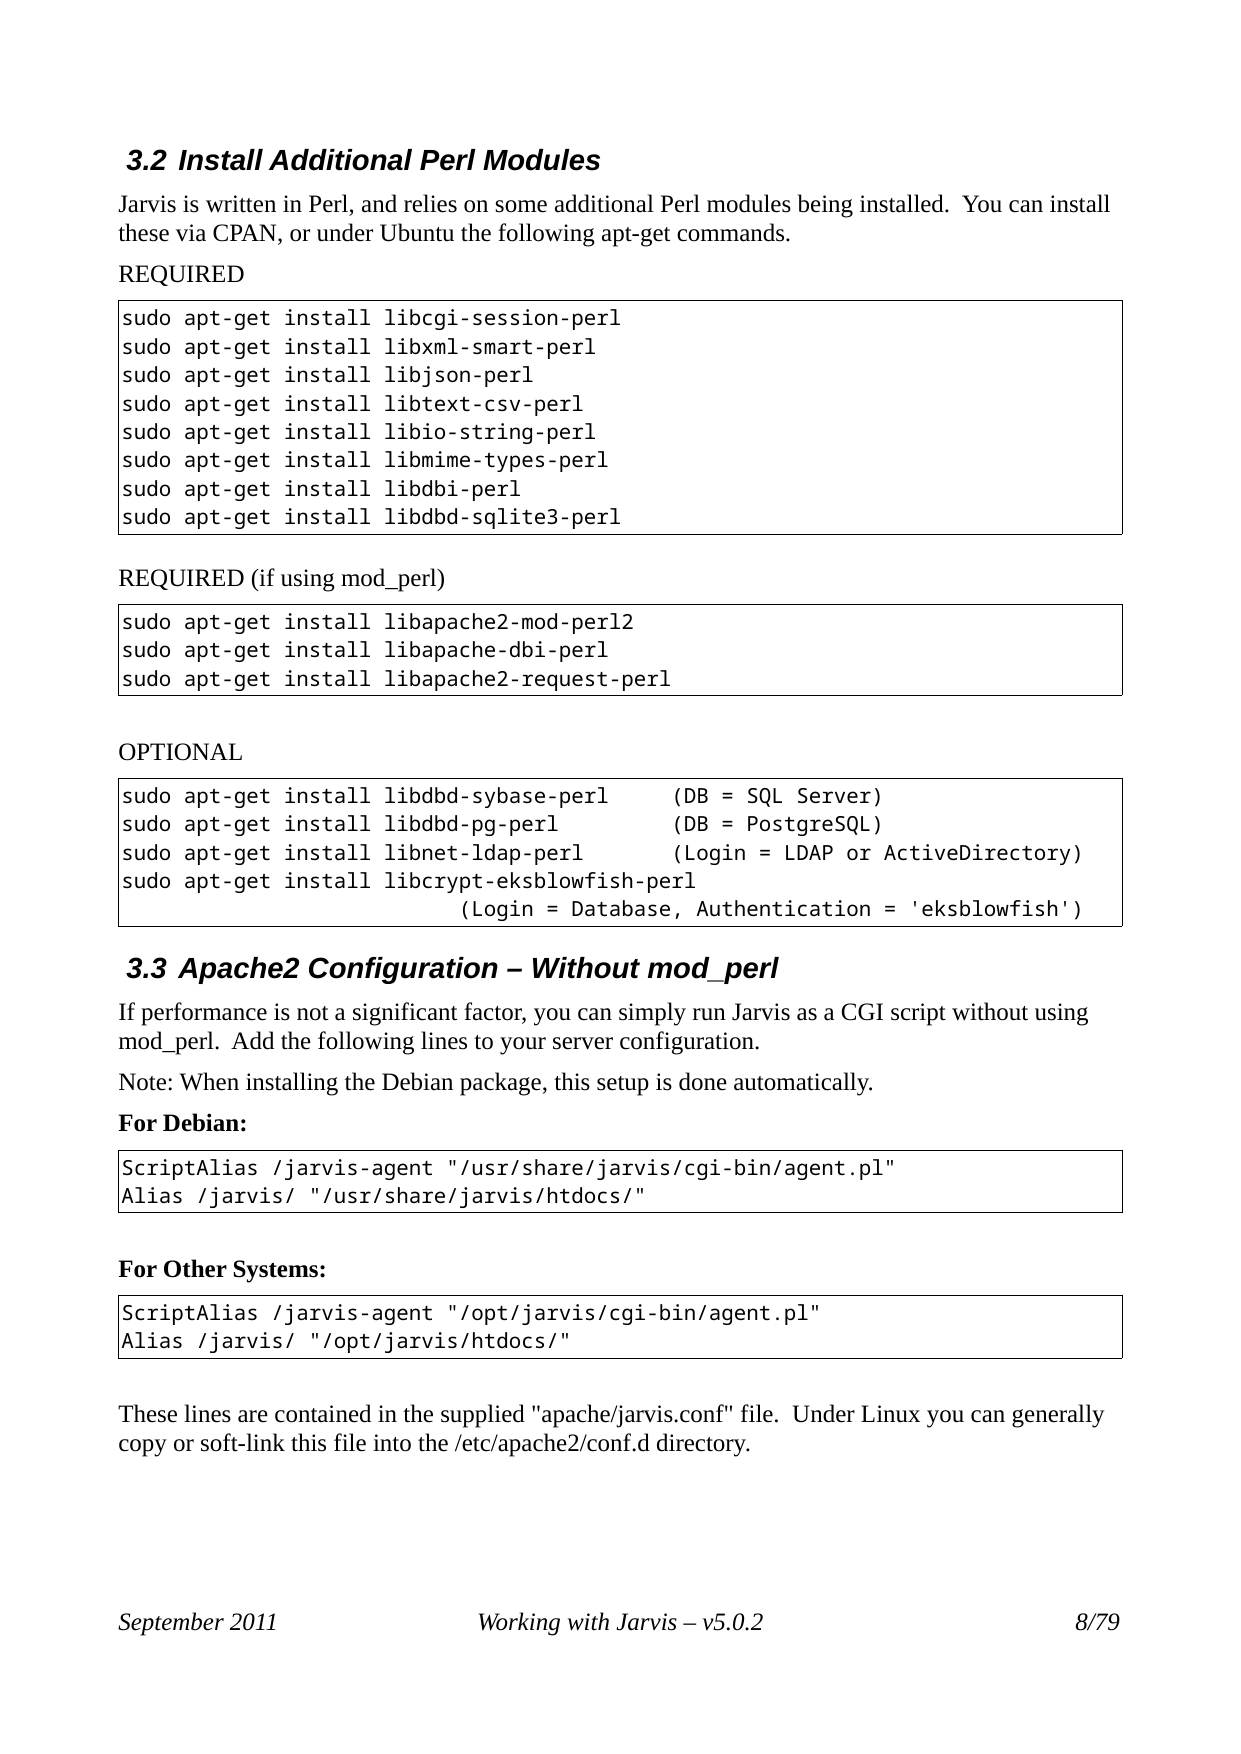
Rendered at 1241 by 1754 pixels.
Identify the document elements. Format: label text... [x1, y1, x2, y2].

text For Debian: [118, 1108, 1122, 1137]
subtitle Install Additional Perl Modules [118, 143, 1122, 177]
text sudo apt-get install libio-string-perl [119, 414, 1122, 443]
text sudo apt-get install libapache2-request-perl [119, 661, 1122, 695]
text sudo apt-get install libjson-perl [119, 357, 1122, 386]
subtitle Apache2 Configuration – Without mod_perl [118, 951, 1122, 984]
text For Other Systems: [118, 1254, 1122, 1282]
text sudo apt-get install libapache2-mod-perl2 [119, 605, 1122, 632]
text sudo apt-get install libdbi-perl [119, 471, 1122, 499]
text sudo apt-get install libdbd-pg-perl (DB = PostgreSQL) [119, 806, 1122, 835]
text sudo apt-get install libxml-smart-perl [119, 329, 1122, 357]
text sudo apt-get install libdbd-sqlite3-perl [119, 499, 1122, 534]
text Note: When installing the Debian package, this setup is done automatically. [118, 1067, 1122, 1096]
text Jarvis is written in Perl, and relies on some additional Perl modules being installed. You can install these via CPAN, or under Ubuntu the following apt-get commands. [118, 189, 1122, 247]
text sudo apt-get install libcrypt-eksblowfish-perl [119, 863, 1122, 892]
text REQUIRED (if using mod_perl) [118, 563, 1122, 591]
text REQUIRED [118, 259, 1122, 288]
text ScriptAlias /jarvis-agent "/usr/share/jarvis/cgi-bin/agent.pl" [119, 1151, 1122, 1178]
text sudo apt-get install libmime-types-perl [119, 443, 1122, 471]
text ScriptAlias /jarvis-agent "/opt/jarvis/cgi-bin/agent.pl" [119, 1296, 1122, 1323]
text sudo apt-get install libcgi-session-perl [119, 301, 1122, 329]
text sudo apt-get install libnet-ldap-perl (Login = LDAP or ActiveDirectory) [119, 835, 1122, 863]
text Alias /jarvis/ "/opt/jarvis/htdocs/" [119, 1323, 1122, 1358]
text These lines are contained in the supplied "apache/jarvis.conf" file. Under Linux you can generally copy or soft-link this file into the /etc/apache2/conf.d directory. [118, 1399, 1122, 1457]
text If performance is not a significant factor, you can simply run Jarvis as a CGI script without using mod_perl. Add the following lines to your server configuration. [118, 997, 1122, 1054]
text sudo apt-get install libdbd-sybase-perl (DB = SQL Server) [119, 779, 1122, 806]
text OPTIONAL [118, 737, 1122, 765]
text sudo apt-get install libtext-csv-perl [119, 386, 1122, 414]
text (Login = Database, Authentication = 'eksblowfish') [119, 892, 1122, 926]
text Alias /jarvis/ "/usr/share/jarvis/htdocs/" [119, 1178, 1122, 1212]
text sudo apt-get install libapache-dbi-perl [119, 632, 1122, 661]
